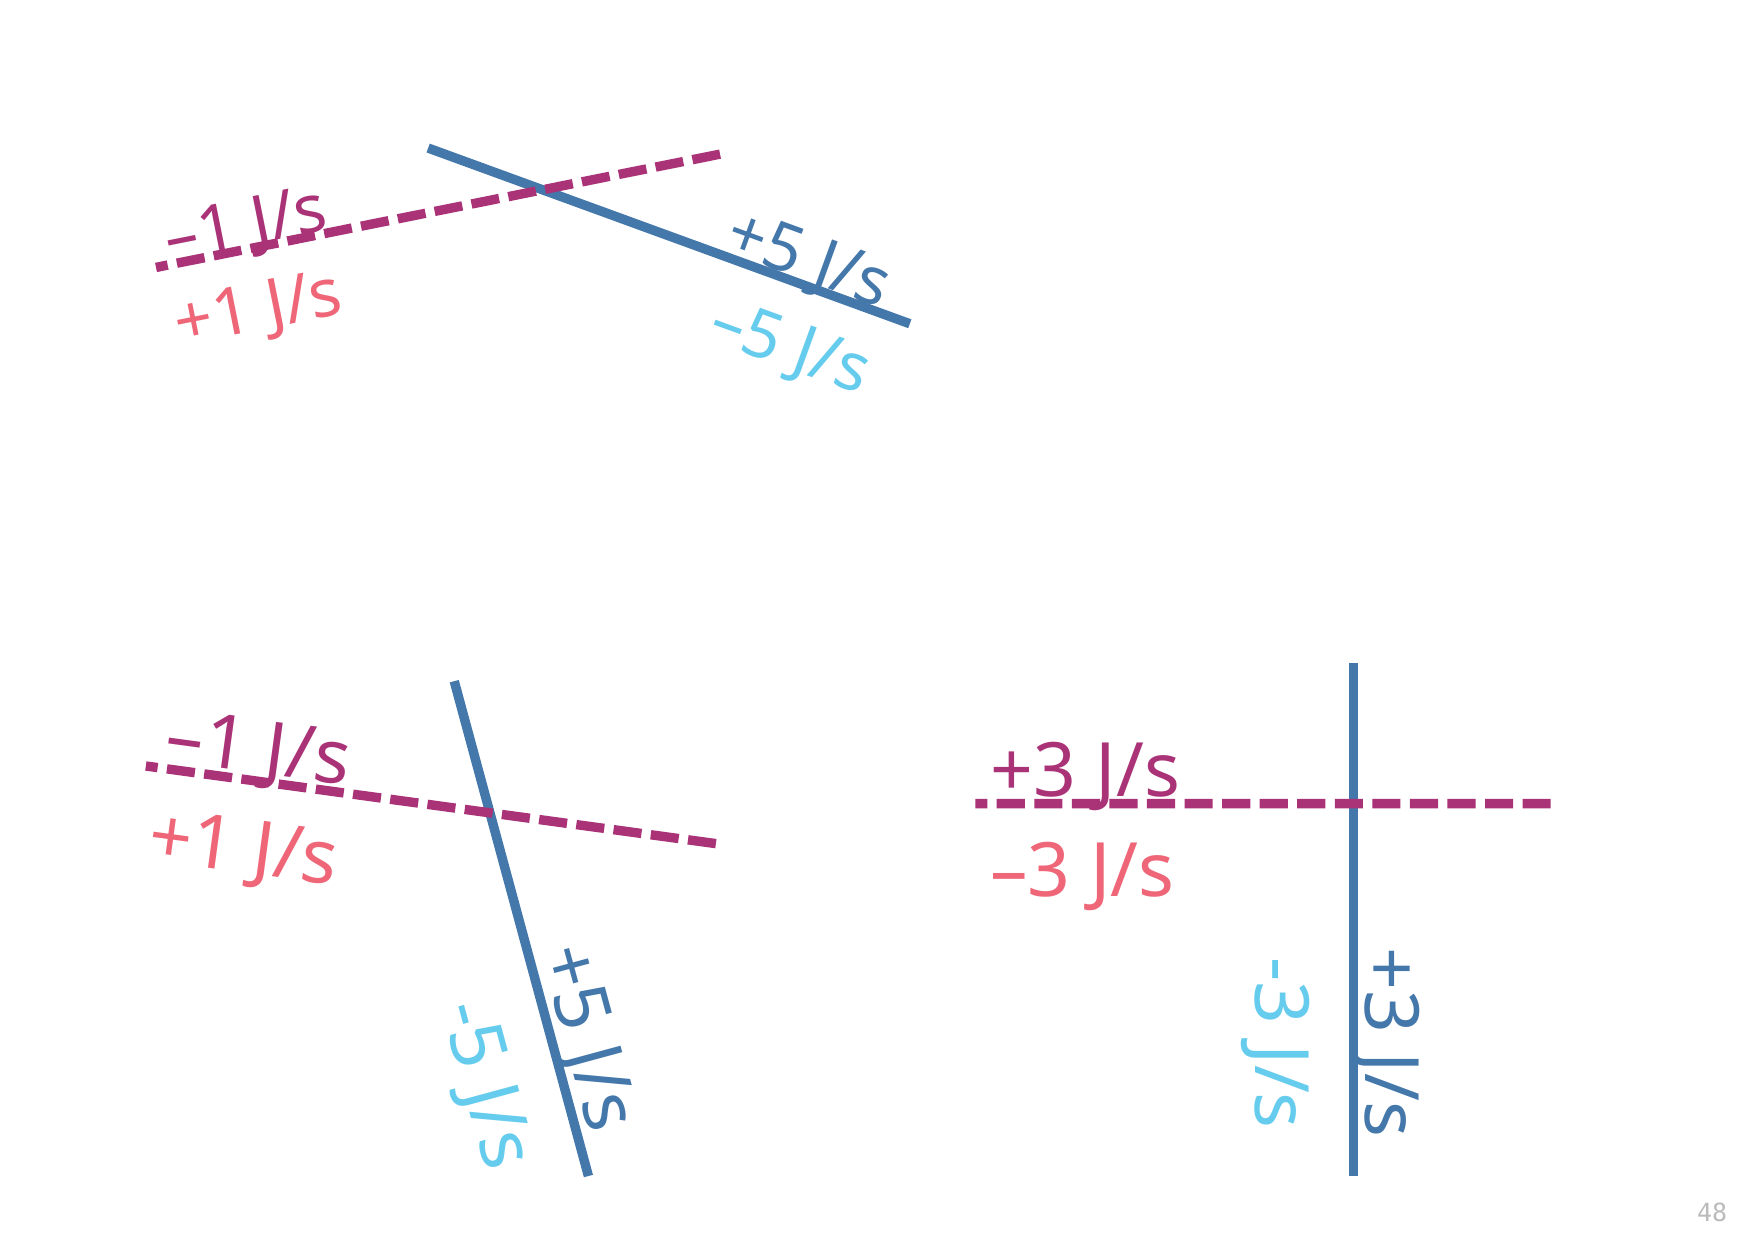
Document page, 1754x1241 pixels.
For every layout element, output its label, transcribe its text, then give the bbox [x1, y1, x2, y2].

text_box [1485, 798, 1514, 809]
text_box [612, 825, 643, 839]
text_box [470, 193, 501, 209]
text_box [507, 186, 537, 202]
text_box [581, 171, 611, 187]
text_box [1222, 798, 1251, 809]
text_box [287, 236, 316, 243]
text_box [996, 799, 1025, 808]
text_box [650, 830, 680, 844]
text_box [166, 764, 196, 778]
text_box [145, 761, 159, 772]
text_box [1146, 799, 1176, 808]
text_box -3 J/s [1253, 942, 1344, 1157]
text_box [1447, 798, 1476, 809]
text_box +1 J/s [149, 225, 395, 352]
text_box [324, 229, 353, 236]
text_box [1034, 799, 1063, 808]
text_box [361, 216, 390, 229]
text_box +3 J/s [1363, 932, 1453, 1167]
text_box –1 J/s [139, 143, 377, 268]
text_box +1 J/s [131, 771, 376, 892]
text_box [177, 258, 206, 266]
text_box [575, 819, 605, 834]
text_box [156, 266, 169, 270]
text_box [389, 794, 419, 808]
text_box [396, 208, 427, 224]
text_box [544, 179, 574, 194]
text_box +5 J/s [534, 914, 683, 1164]
text_box [277, 779, 308, 793]
text_box [464, 804, 494, 818]
text_box [268, 243, 279, 247]
text_box [687, 835, 717, 849]
text_box –1 J/s [148, 671, 385, 792]
text_box –5 J/s [678, 255, 902, 411]
text_box [1297, 798, 1326, 809]
text_box [1334, 798, 1363, 809]
text_box [1409, 798, 1439, 809]
text_box [203, 769, 233, 783]
text_box -5 J/s [432, 959, 575, 1189]
text_box [1259, 798, 1288, 809]
text_box [691, 149, 722, 165]
text_box [1109, 799, 1138, 808]
text_box [433, 201, 464, 217]
text_box [213, 251, 242, 258]
text_box [617, 164, 648, 180]
text_box +3 J/s [975, 708, 1210, 799]
text_box +5 J/s [707, 171, 935, 321]
text_box [1184, 798, 1213, 809]
text_box [352, 789, 382, 803]
text_box [1372, 798, 1401, 809]
text_box [1071, 799, 1101, 808]
text_box [975, 799, 988, 808]
text_box –3 J/s [975, 808, 1210, 899]
text_box [654, 156, 685, 172]
text_box [501, 809, 531, 823]
text_box [538, 814, 568, 829]
text_box [250, 247, 262, 251]
text_box [426, 799, 457, 813]
text_box [315, 784, 345, 798]
text_box [240, 774, 268, 786]
text_box [1522, 798, 1551, 809]
